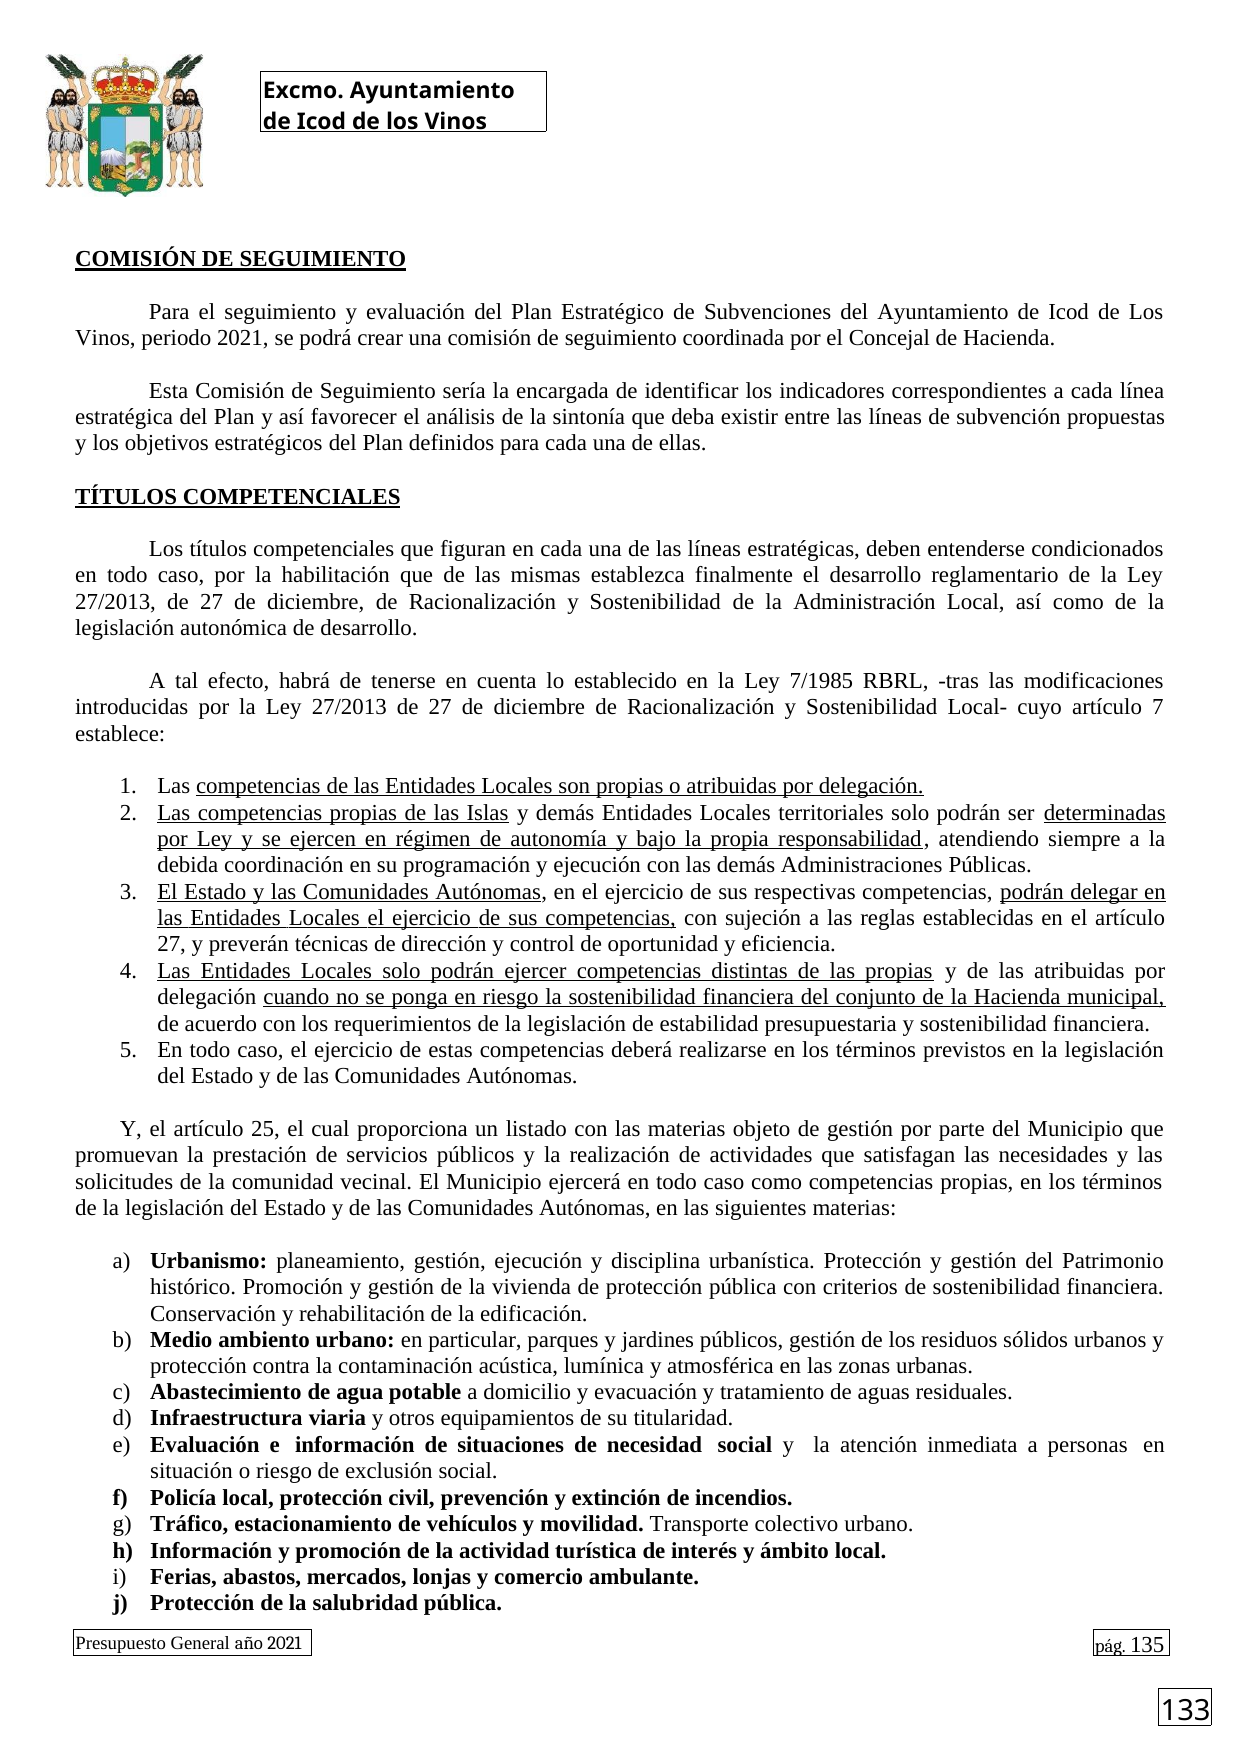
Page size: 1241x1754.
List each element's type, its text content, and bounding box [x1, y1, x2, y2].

text Los títulos competenciales que figuran en cada una de las líneas estratégicas, deben entenderse condicionados en todo caso, por la habilitación que de las mismas establezca finalmente el desarrollo reglamentario de la Ley 27/2013, de 27 de diciembre, de Racionalización y Sostenibilidad de la Administración Local, así como de la legislación autonómica de desarrollo. [75, 535, 1165, 641]
text Para el seguimiento y evaluación del Plan Estratégico de Subvenciones del Ayuntamiento de Icod de Los Vinos, periodo 2021, se podrá crear una comisión de seguimiento coordinada por el Concejal de Hacienda. [75, 298, 1165, 350]
list Tráfico, estacionamiento de vehículos y movilidad. Transporte colectivo urbano. [112, 1510, 1223, 1537]
list Las Entidades Locales solo podrán ejercer competencias distintas de las propias y de las atribuidas por delegación cuando no se ponga en riesgo la sostenibilidad financiera del conjunto de la Hacienda municipal, de acuerdo con los requerimientos de la legislación de estabilidad presupuestaria y sostenibilidad financiera. [119, 957, 1166, 1036]
subtitle Información y promoción de la actividad turística de interés y ámbito local. [112, 1537, 1223, 1563]
list El Estado y las Comunidades Autónomas, en el ejercicio de sus respectivas competencias, podrán delegar en las Entidades Locales el ejercicio de sus competencias, con sujeción a las reglas establecidas en el artículo 27, y preverán técnicas de dirección y control de oportunidad y eficiencia. [119, 878, 1166, 957]
list En todo caso, el ejercicio de estas competencias deberá realizarse en los términos previstos en la legislación del Estado y de las Comunidades Autónomas. [119, 1036, 1166, 1089]
subtitle Protección de la salubridad pública. [112, 1590, 1223, 1616]
list Las competencias propias de las Islas y demás Entidades Locales territoriales solo podrán ser determinadas por Ley y se ejercen en régimen de autonomía y bajo la propia responsabilidad, atendiendo siempre a la debida coordinación en su programación y ejecución con las demás Administraciones Públicas. [119, 799, 1166, 878]
list Urbanismo: planeamiento, gestión, ejecución y disciplina urbanística. Protección y gestión del Patrimonio histórico. Promoción y gestión de la vivienda de protección pública con criterios de sostenibilidad financiera. Conservación y rehabilitación de la edificación. [112, 1247, 1165, 1326]
list Las competencias de las Entidades Locales son propias o atribuidas por delegación. [119, 772, 1223, 798]
text A tal efecto, habrá de tenerse en cuenta lo establecido en la Ley 7/1985 RBRL, -tras las modificaciones introducidas por la Ley 27/2013 de 27 de diciembre de Racionalización y Sostenibilidad Local- cuyo artículo 7 establece: [75, 667, 1166, 746]
text TÍTULOS COMPETENCIALES [75, 483, 1223, 509]
list Evaluación e información de situaciones de necesidad social y la atención inmediata a personas en situación o riesgo de exclusión social. [112, 1431, 1166, 1484]
text COMISIÓN DE SEGUIMIENTO [75, 245, 1223, 272]
list Medio ambiento urbano: en particular, parques y jardines públicos, gestión de los residuos sólidos urbanos y protección contra la contaminación acústica, lumínica y atmosférica en las zonas urbanas. [112, 1326, 1165, 1379]
text Esta Comisión de Seguimiento sería la encargada de identificar los indicadores correspondientes a cada línea estratégica del Plan y así favorecer el análisis de la sintonía que deba existir entre las líneas de subvención propuestas y los objetivos estratégicos del Plan definidos para cada una de ellas. [75, 377, 1166, 456]
subtitle Policía local, protección civil, prevención y extinción de incendios. [112, 1484, 1223, 1510]
list Infraestructura viaria y otros equipamientos de su titularidad. [112, 1405, 1223, 1431]
text Y, el artículo 25, el cual proporciona un listado con las materias objeto de gestión por parte del Municipio que promuevan la prestación de servicios públicos y la realización de actividades que satisfagan las necesidades y las solicitudes de la comunidad vecinal. El Municipio ejercerá en todo caso como competencias propias, en los términos de la legislación del Estado y de las Comunidades Autónomas, en las siguientes materias: [75, 1115, 1165, 1221]
picture [45, 54, 204, 197]
list Abastecimiento de agua potable a domicilio y evacuación y tratamiento de aguas residuales. [112, 1379, 1223, 1405]
list Ferias, abastos, mercados, lonjas y comercio ambulante. [112, 1563, 1223, 1590]
